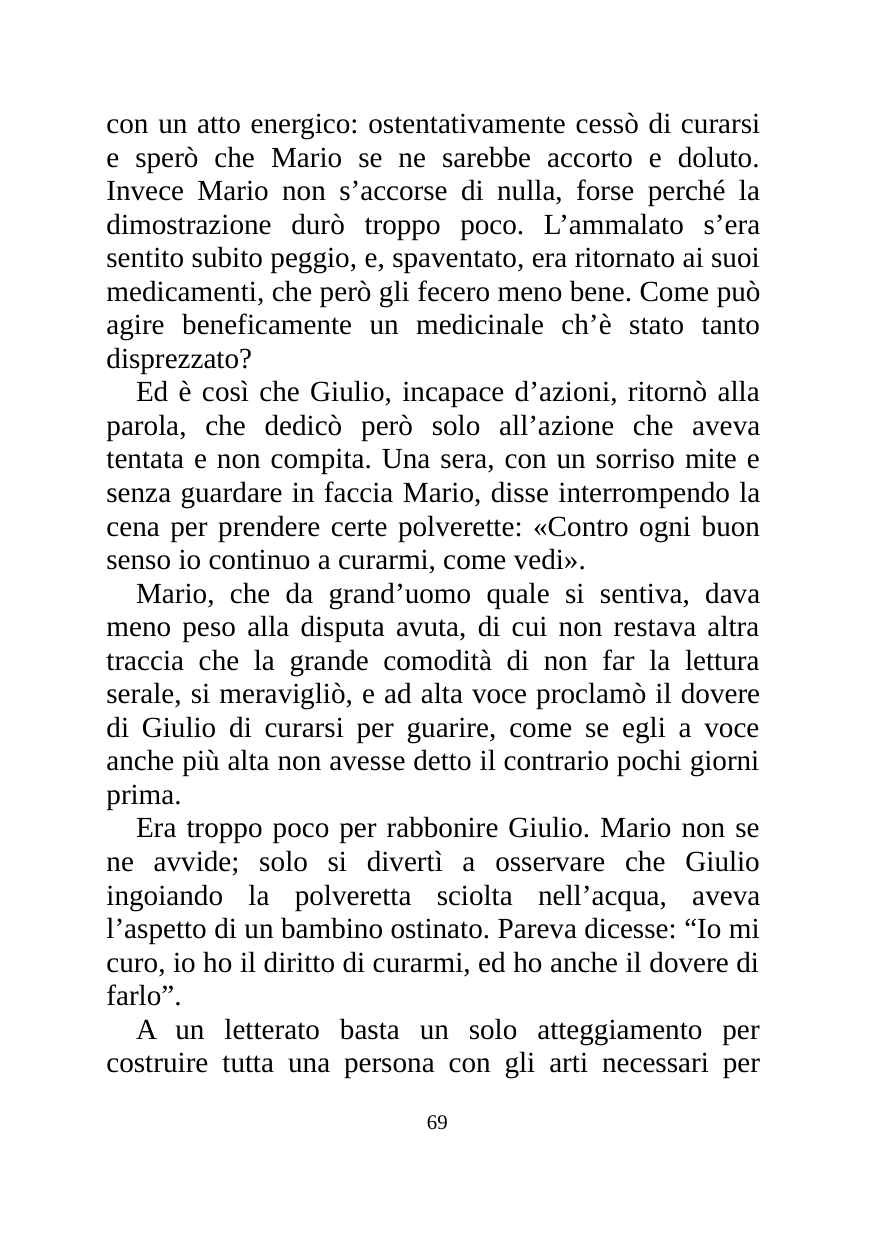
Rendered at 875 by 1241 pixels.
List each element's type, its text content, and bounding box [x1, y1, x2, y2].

text Ed è così che Giulio, incapace d’azioni, ritornò alla parola, che dedicò però solo all’azione che aveva tentata e non compita. Una sera, con un sorriso mite e senza guardare in faccia Mario, disse interrompendo la cena per prendere certe polverette: «Contro ogni buon senso io continuo a curarmi, come vedi». [106, 374, 761, 576]
text con un atto energico: ostentativamente cessò di curarsi e sperò che Mario se ne sarebbe accorto e doluto. Invece Mario non s’accorse di nulla, forse perché la dimostrazione durò troppo poco. L’ammalato s’era sentito subito peggio, e, spaventato, era ritornato ai suoi medicamenti, che però gli fecero meno bene. Come può agire beneficamente un medicinale ch’è stato tanto disprezzato? [106, 106, 761, 374]
text Mario, che da grand’uomo quale si sentiva, dava meno peso alla disputa avuta, di cui non restava altra traccia che la grande comodità di non far la lettura serale, si meravigliò, e ad alta voce proclamò il dovere di Giulio di curarsi per guarire, come se egli a voce anche più alta non avesse detto il contrario pochi giorni prima. [106, 576, 761, 811]
text Era troppo poco per rabbonire Giulio. Mario non se ne avvide; solo si divertì a osservare che Giulio ingoiando la polveretta sciolta nell’acqua, aveva l’aspetto di un bambino ostinato. Pareva dicesse: “Io mi curo, io ho il diritto di curarmi, ed ho anche il dovere di farlo”. [106, 811, 761, 1012]
text A un letterato basta un solo atteggiamento per costruire tutta una persona con gli arti necessari per [106, 1012, 761, 1079]
